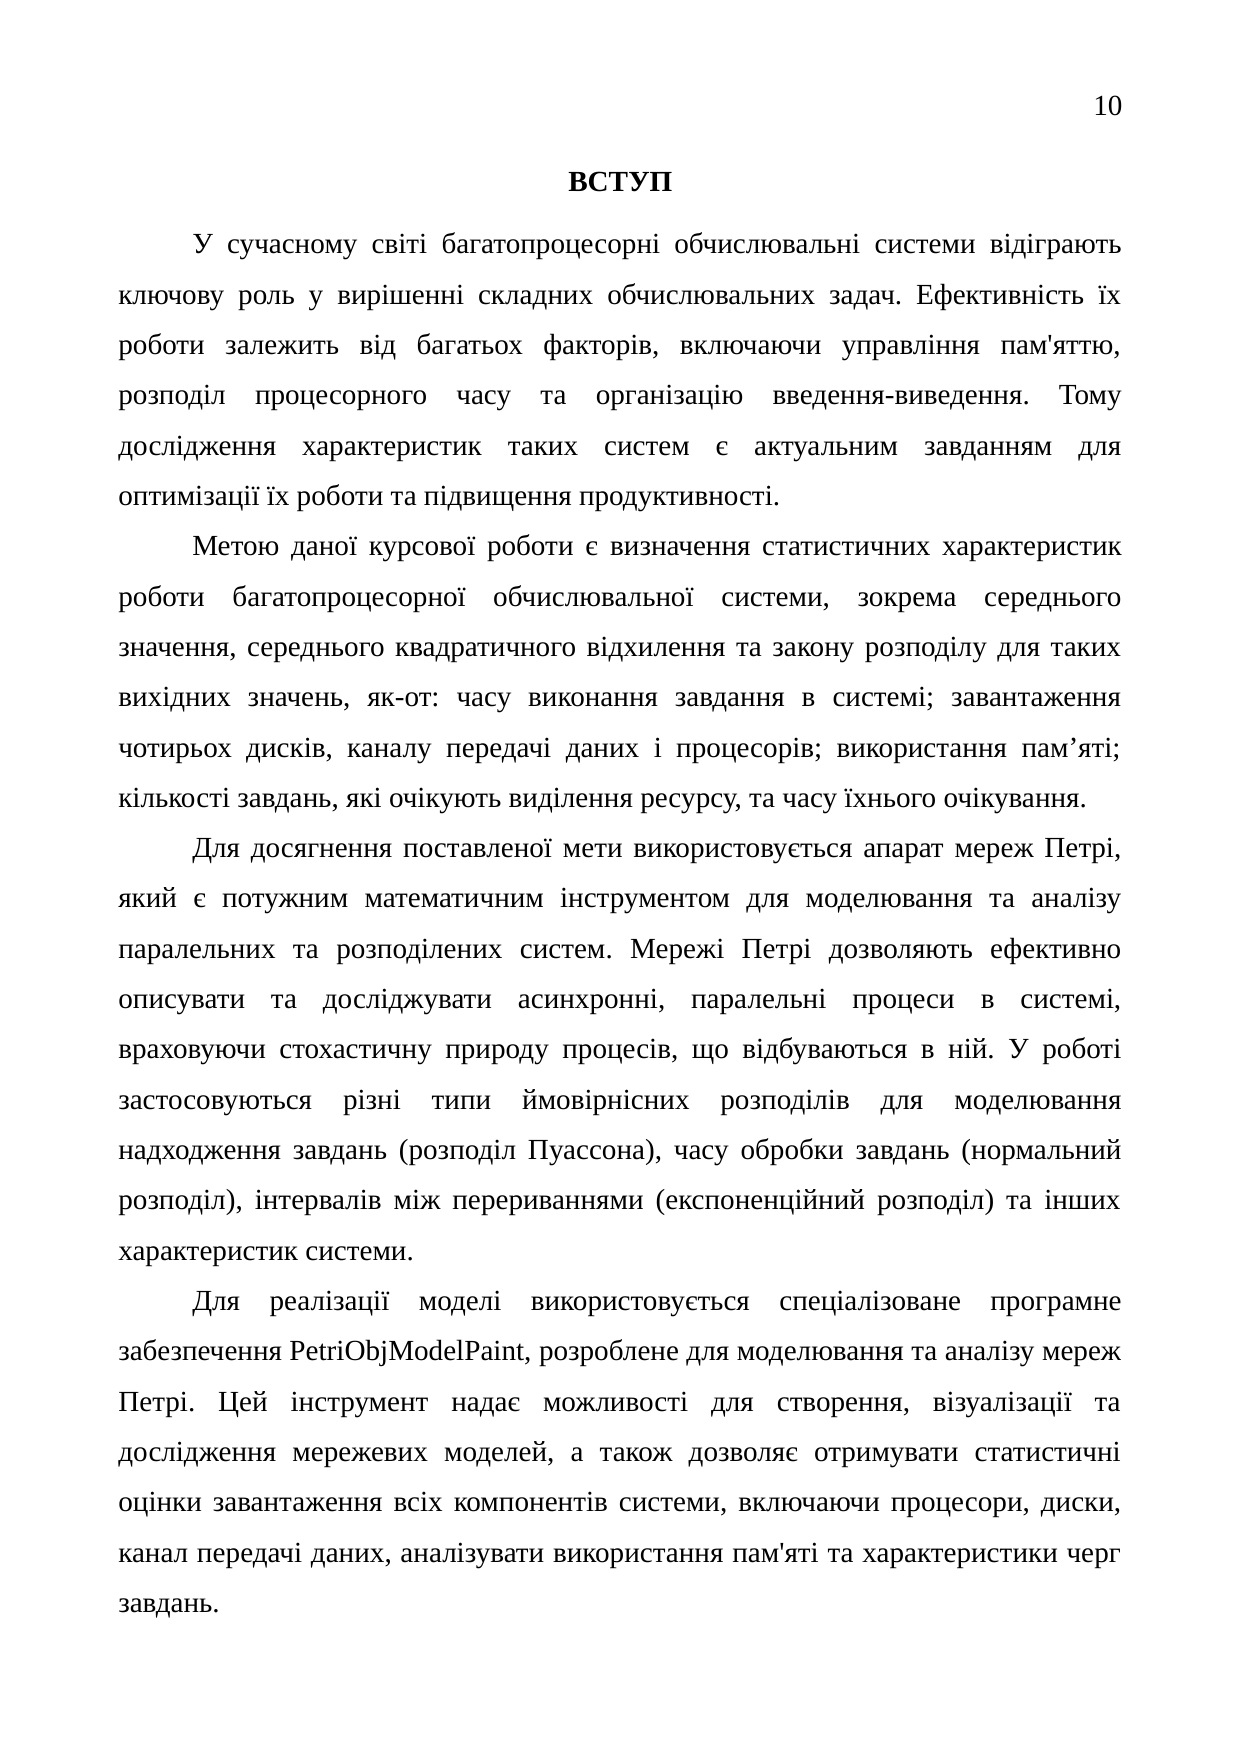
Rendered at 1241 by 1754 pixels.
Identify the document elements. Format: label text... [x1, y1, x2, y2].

text Для реалізації моделі використовується спеціалізоване програмне забезпечення PetriObjModelPaint, розроблене для моделювання та аналізу мереж Петрі. Цей інструмент надає можливості для створення, візуалізації та дослідження мережевих моделей, а також дозволяє отримувати статистичні оцінки завантаження всіх компонентів системи, включаючи процесори, диски, канал передачі даних, аналізувати використання пам'яті та характеристики черг завдань. [118, 1283, 1122, 1618]
text Для досягнення поставленої мети використовується апарат мереж Петрі, який є потужним математичним інструментом для моделювання та аналізу паралельних та розподілених систем. Мережі Петрі дозволяють ефективно описувати та досліджувати асинхронні, паралельні процеси в системі, враховуючи стохастичну природу процесів, що відбуваються в ній. У роботі застосовуються різні типи ймовірнісних розподілів для моделювання надходження завдань (розподіл Пуассона), часу обробки завдань (нормальний розподіл), інтервалів між перериваннями (експоненційний розподіл) та інших характеристик системи. [118, 830, 1122, 1266]
text У сучасному світі багатопроцесорні обчислювальні системи відіграють ключову роль у вирішенні складних обчислювальних задач. Ефективність їх роботи залежить від багатьох факторів, включаючи управління пам'яттю, розподіл процесорного часу та організацію введення-виведення. Тому дослідження характеристик таких систем є актуальним завданням для оптимізації їх роботи та підвищення продуктивності. [118, 227, 1122, 512]
subtitle Вступ [118, 164, 1122, 197]
text Метою даної курсової роботи є визначення статистичних характеристик роботи багатопроцесорної обчислювальної системи, зокрема середнього значення, середнього квадратичного відхилення та закону розподілу для таких вихідних значень, як-от: часу виконання завдання в системі; завантаження чотирьох дисків, каналу передачі даних і процесорів; використання пам’яті; кількості завдань, які очікують виділення ресурсу, та часу їхнього очікування. [118, 528, 1122, 813]
